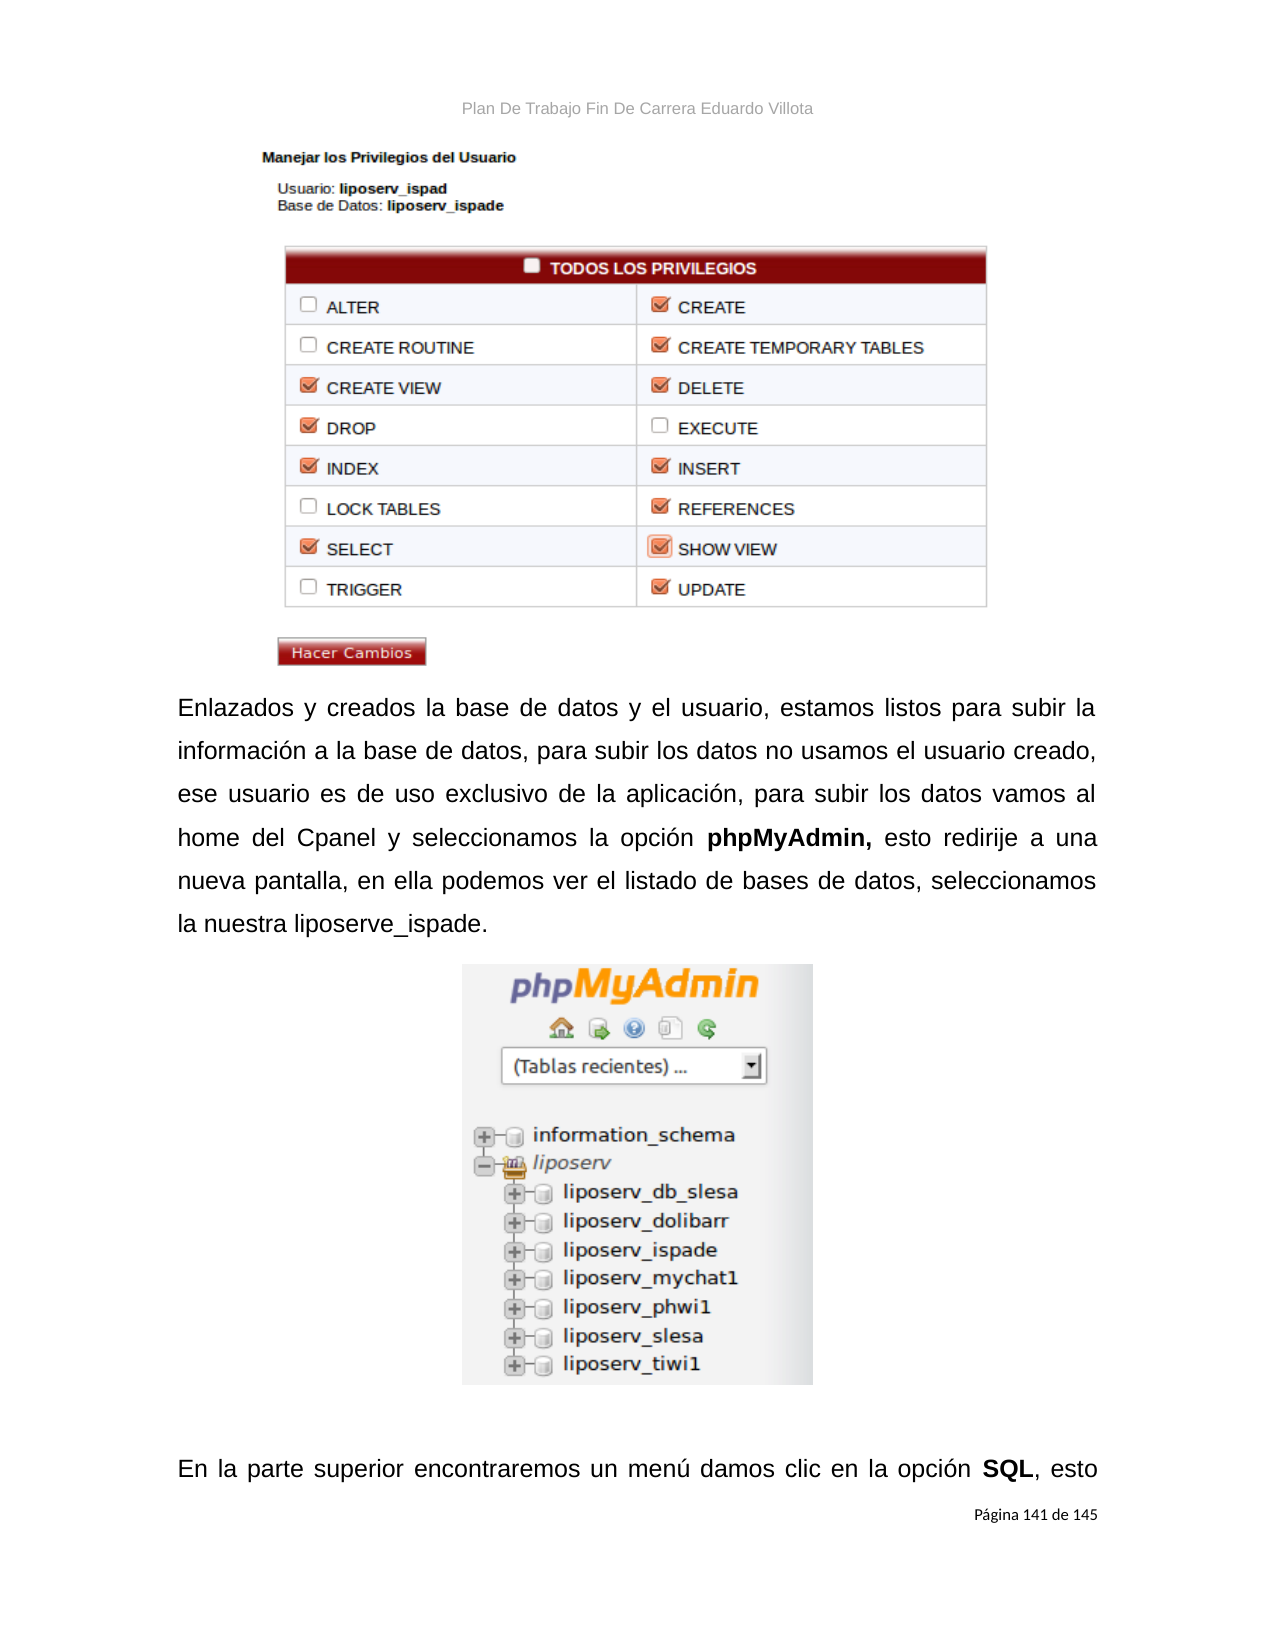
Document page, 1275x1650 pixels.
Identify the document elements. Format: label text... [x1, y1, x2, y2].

text En la parte superior encontraremos un menú damos clic en la opción SQL, esto [177, 1454, 1098, 1483]
picture [244, 147, 1031, 679]
picture [462, 964, 813, 1385]
text Enlazados y creados la base de datos y el usuario, estamos listos para subir la información a la base de datos, para subir los datos no usamos el usuario creado, ese usuario es de uso exclusivo de la aplicación, para subir los datos vamos al home del Cpanel y seleccionamos la opción phpMyAdmin, esto redirije a una nueva pantalla, en ella podemos ver el listado de bases de datos, seleccionamos la nuestra liposerve_ispade. [177, 679, 1098, 938]
